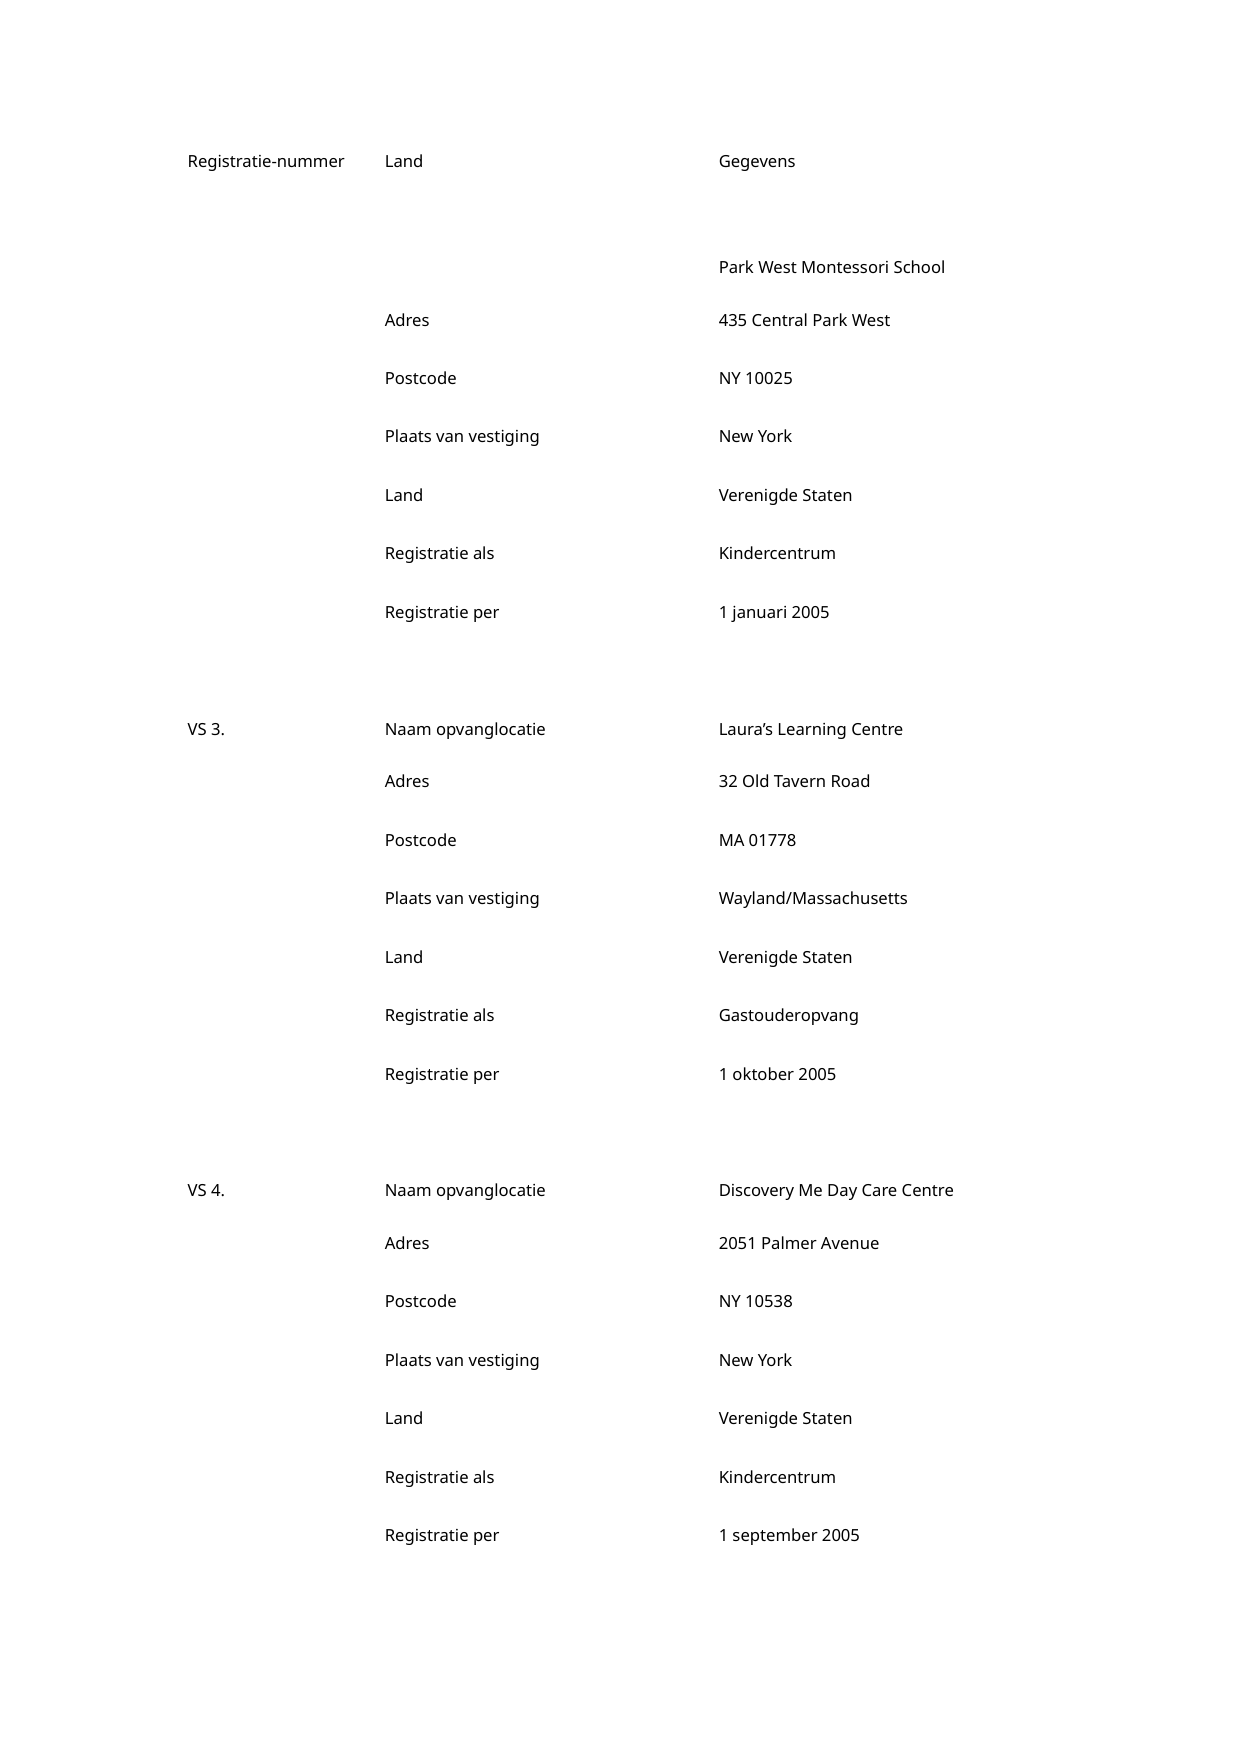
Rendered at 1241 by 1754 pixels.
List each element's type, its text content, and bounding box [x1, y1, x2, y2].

table_cell [188, 945, 384, 1004]
table_cell Plaats van vestiging [385, 887, 718, 945]
table_cell Discovery Me Day Care Centre [719, 1179, 1053, 1232]
table_cell Verenigde Staten [719, 484, 1053, 542]
table_cell VS 3. [188, 717, 384, 770]
table_cell [188, 542, 384, 600]
table_cell Verenigde Staten [719, 945, 1053, 1004]
table_cell Gastouderopvang [719, 1004, 1053, 1062]
table_cell NY 10538 [719, 1290, 1053, 1348]
table_cell 32 Old Tavern Road [719, 770, 1053, 828]
table_cell [188, 1290, 384, 1348]
table_cell New York [719, 425, 1053, 483]
table_cell [188, 1524, 384, 1582]
table_cell Land [385, 1407, 718, 1465]
table_cell Kindercentrum [719, 1465, 1053, 1524]
table_cell [188, 828, 384, 887]
table_cell [188, 659, 384, 717]
table_cell Registratie per [385, 1062, 718, 1121]
table_cell VS 4. [188, 1179, 384, 1232]
table_cell Park West Montessori School [719, 203, 1053, 308]
table_cell [385, 659, 718, 717]
table_cell Postcode [385, 367, 718, 425]
table_cell [188, 1407, 384, 1465]
table_cell MA 01778 [719, 828, 1053, 887]
table_cell Registratie als [385, 542, 718, 600]
table_cell 2051 Palmer Avenue [719, 1232, 1053, 1290]
table_cell [188, 1465, 384, 1524]
table_cell New York [719, 1349, 1053, 1407]
table_header Registratie-nummer [188, 150, 384, 203]
table_cell [188, 1121, 384, 1179]
table_cell [188, 1004, 384, 1062]
table_header Gegevens [719, 150, 1053, 203]
table_cell [188, 484, 384, 542]
table_cell 1 januari 2005 [719, 600, 1053, 659]
table_cell Registratie als [385, 1465, 718, 1524]
table_cell [188, 308, 384, 367]
table_cell [188, 887, 384, 945]
table_cell [188, 367, 384, 425]
table_cell [188, 600, 384, 659]
table_cell Postcode [385, 828, 718, 887]
table_cell Registratie per [385, 600, 718, 659]
table_cell Wayland/Massachusetts [719, 887, 1053, 945]
table_cell Kindercentrum [719, 542, 1053, 600]
table_cell [188, 770, 384, 828]
table_cell [385, 1121, 718, 1179]
table_cell 435 Central Park West [719, 308, 1053, 367]
table_cell [188, 425, 384, 483]
table_cell [188, 203, 384, 308]
table_cell [385, 203, 718, 308]
table_cell Registratie als [385, 1004, 718, 1062]
table_cell [719, 659, 1053, 717]
table_cell 1 september 2005 [719, 1524, 1053, 1582]
table_cell Plaats van vestiging [385, 1349, 718, 1407]
table_header Land [385, 150, 718, 203]
table_cell Plaats van vestiging [385, 425, 718, 483]
table_cell Naam opvanglocatie [385, 1179, 718, 1232]
table_cell [188, 1062, 384, 1121]
table_cell [719, 1121, 1053, 1179]
table_cell Land [385, 945, 718, 1004]
table_cell Adres [385, 770, 718, 828]
table_cell Verenigde Staten [719, 1407, 1053, 1465]
table_cell [188, 1349, 384, 1407]
table_cell Land [385, 484, 718, 542]
table_cell Naam opvanglocatie [385, 717, 718, 770]
table_cell [188, 1232, 384, 1290]
table_cell NY 10025 [719, 367, 1053, 425]
table_cell Postcode [385, 1290, 718, 1348]
table_cell 1 oktober 2005 [719, 1062, 1053, 1121]
table_cell Adres [385, 308, 718, 367]
table_cell Adres [385, 1232, 718, 1290]
table_cell Registratie per [385, 1524, 718, 1582]
table_cell Laura’s Learning Centre [719, 717, 1053, 770]
